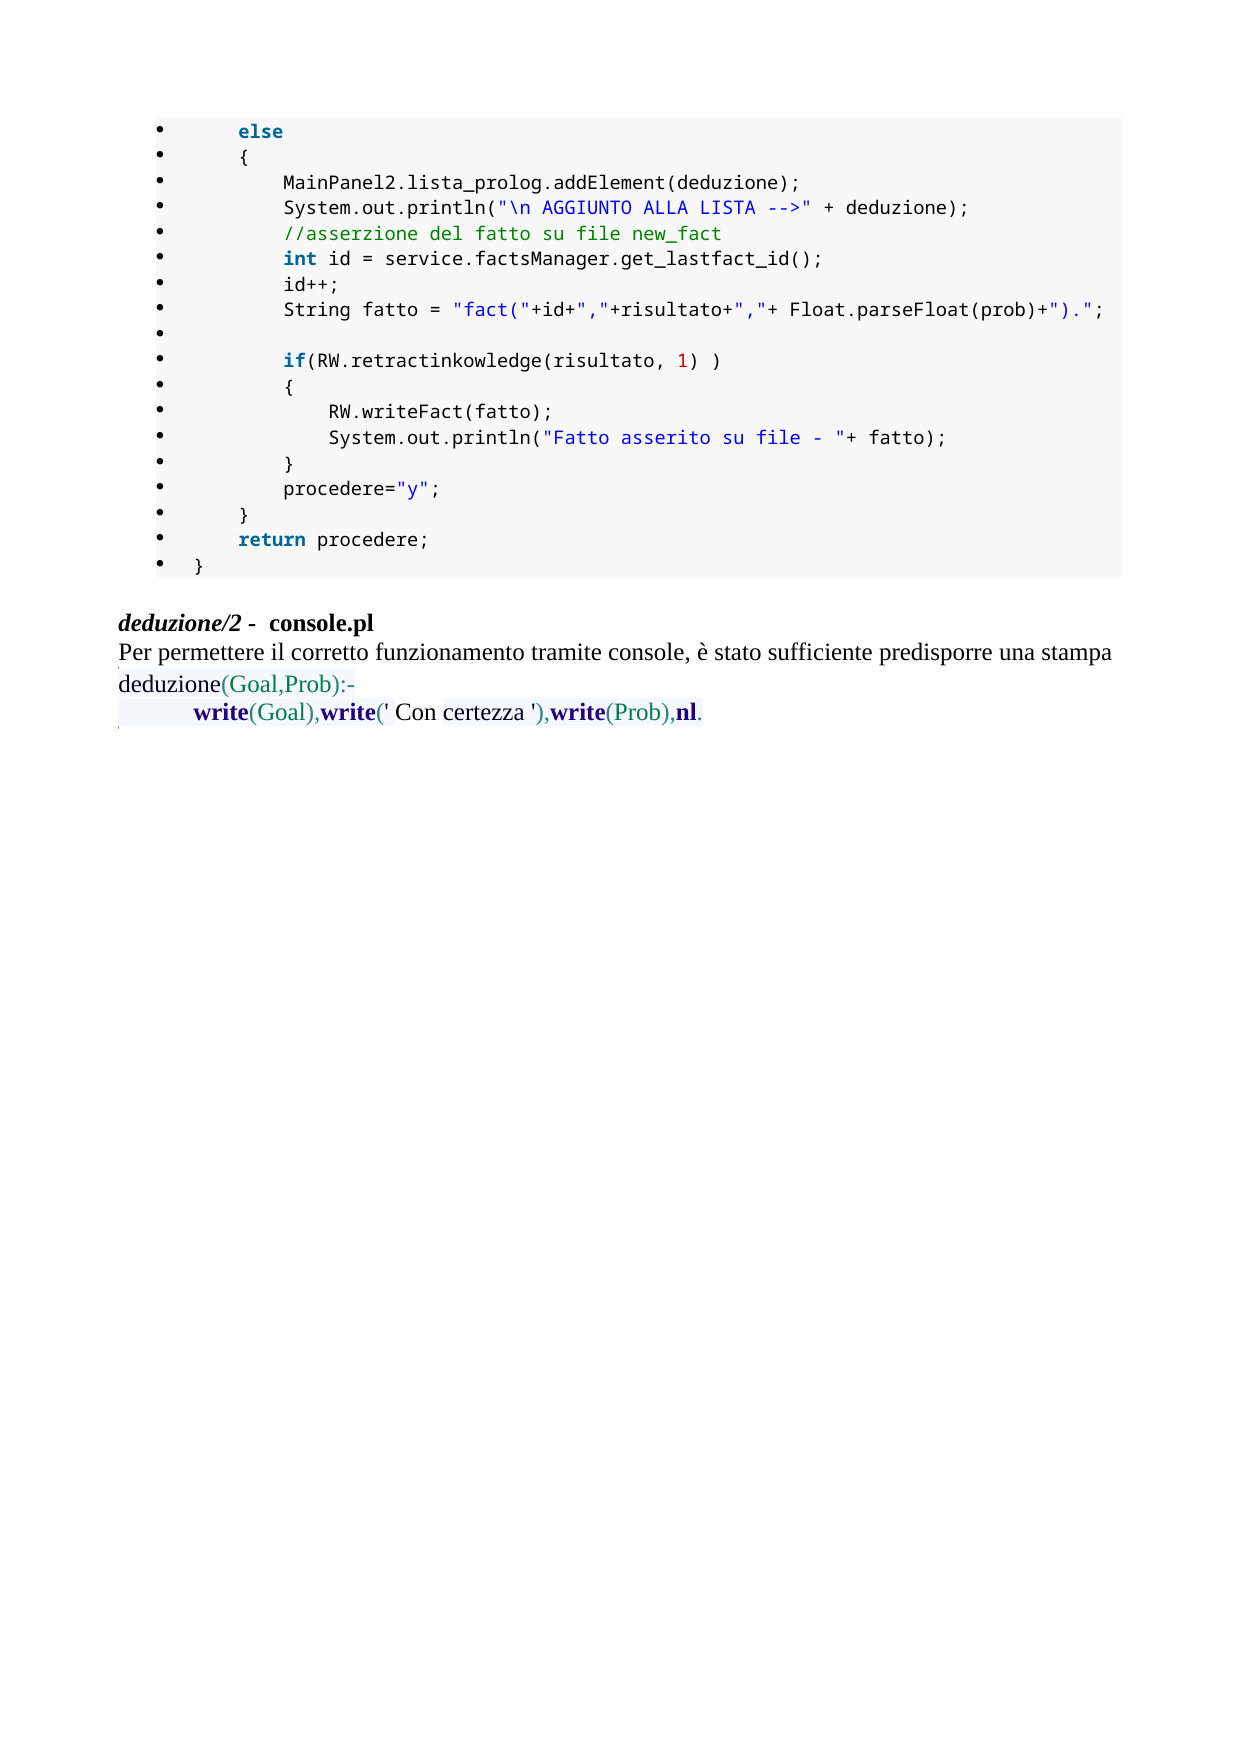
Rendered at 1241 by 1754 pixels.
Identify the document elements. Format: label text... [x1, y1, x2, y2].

list RW.writeFact(fatto); [156, 399, 1122, 424]
list //asserzione del fatto su file new_fact [156, 220, 1122, 246]
text deduzione/2 - console.pl [118, 608, 1122, 637]
list } [156, 450, 1122, 475]
list id++; [156, 271, 1122, 297]
list { [156, 373, 1122, 399]
list else [156, 118, 1122, 144]
text deduzione(Goal,Prob):- [118, 669, 1122, 697]
list } [156, 552, 1122, 577]
list } [156, 501, 1122, 526]
list System.out.println("Fatto asserito su file - "+ fatto); [156, 424, 1122, 450]
list MainPanel2.lista_prolog.addElement(deduzione); [156, 169, 1122, 195]
list String fatto = "fact("+id+","+risultato+","+ Float.parseFloat(prob)+")."; [156, 297, 1122, 322]
text Per permettere il corretto funzionamento tramite console, è stato sufficiente predisporre una stampa [118, 637, 1122, 666]
list { [156, 144, 1122, 169]
list int id = service.factsManager.get_lastfact_id(); [156, 246, 1122, 271]
text write(Goal),write(' Con certezza '),write(Prob),nl. [118, 697, 1122, 726]
list if(RW.retractinkowledge(risultato, 1) ) [156, 348, 1122, 373]
list procedere="y"; [156, 475, 1122, 501]
list return procedere; [156, 526, 1122, 552]
list System.out.println("\n AGGIUNTO ALLA LISTA -->" + deduzione); [156, 195, 1122, 220]
